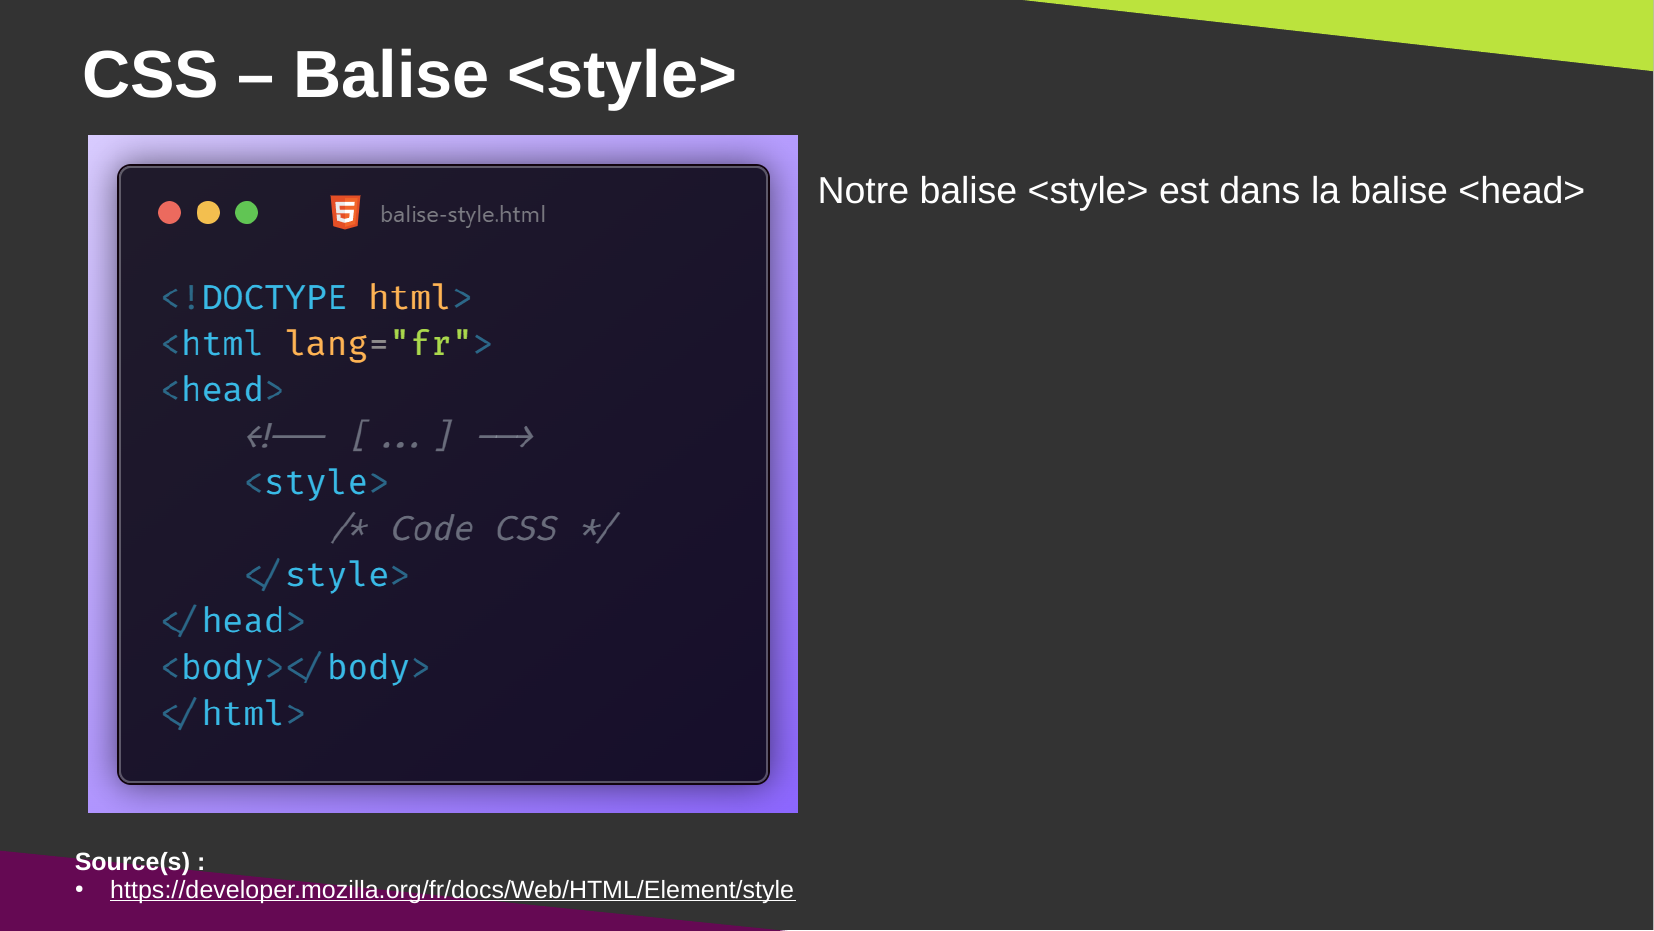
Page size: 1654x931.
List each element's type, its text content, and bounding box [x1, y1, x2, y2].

text_box Notre balise <style> est dans la balise <head> [802, 162, 1607, 237]
text_box Source(s) : https://developer.mozilla.org/fr/docs/Web/HTML/Element/style [59, 840, 1546, 916]
title CSS – Balise <style> [82, 37, 1571, 114]
text_box [0, 850, 788, 931]
text_box [1022, 0, 1654, 72]
picture [88, 135, 798, 813]
